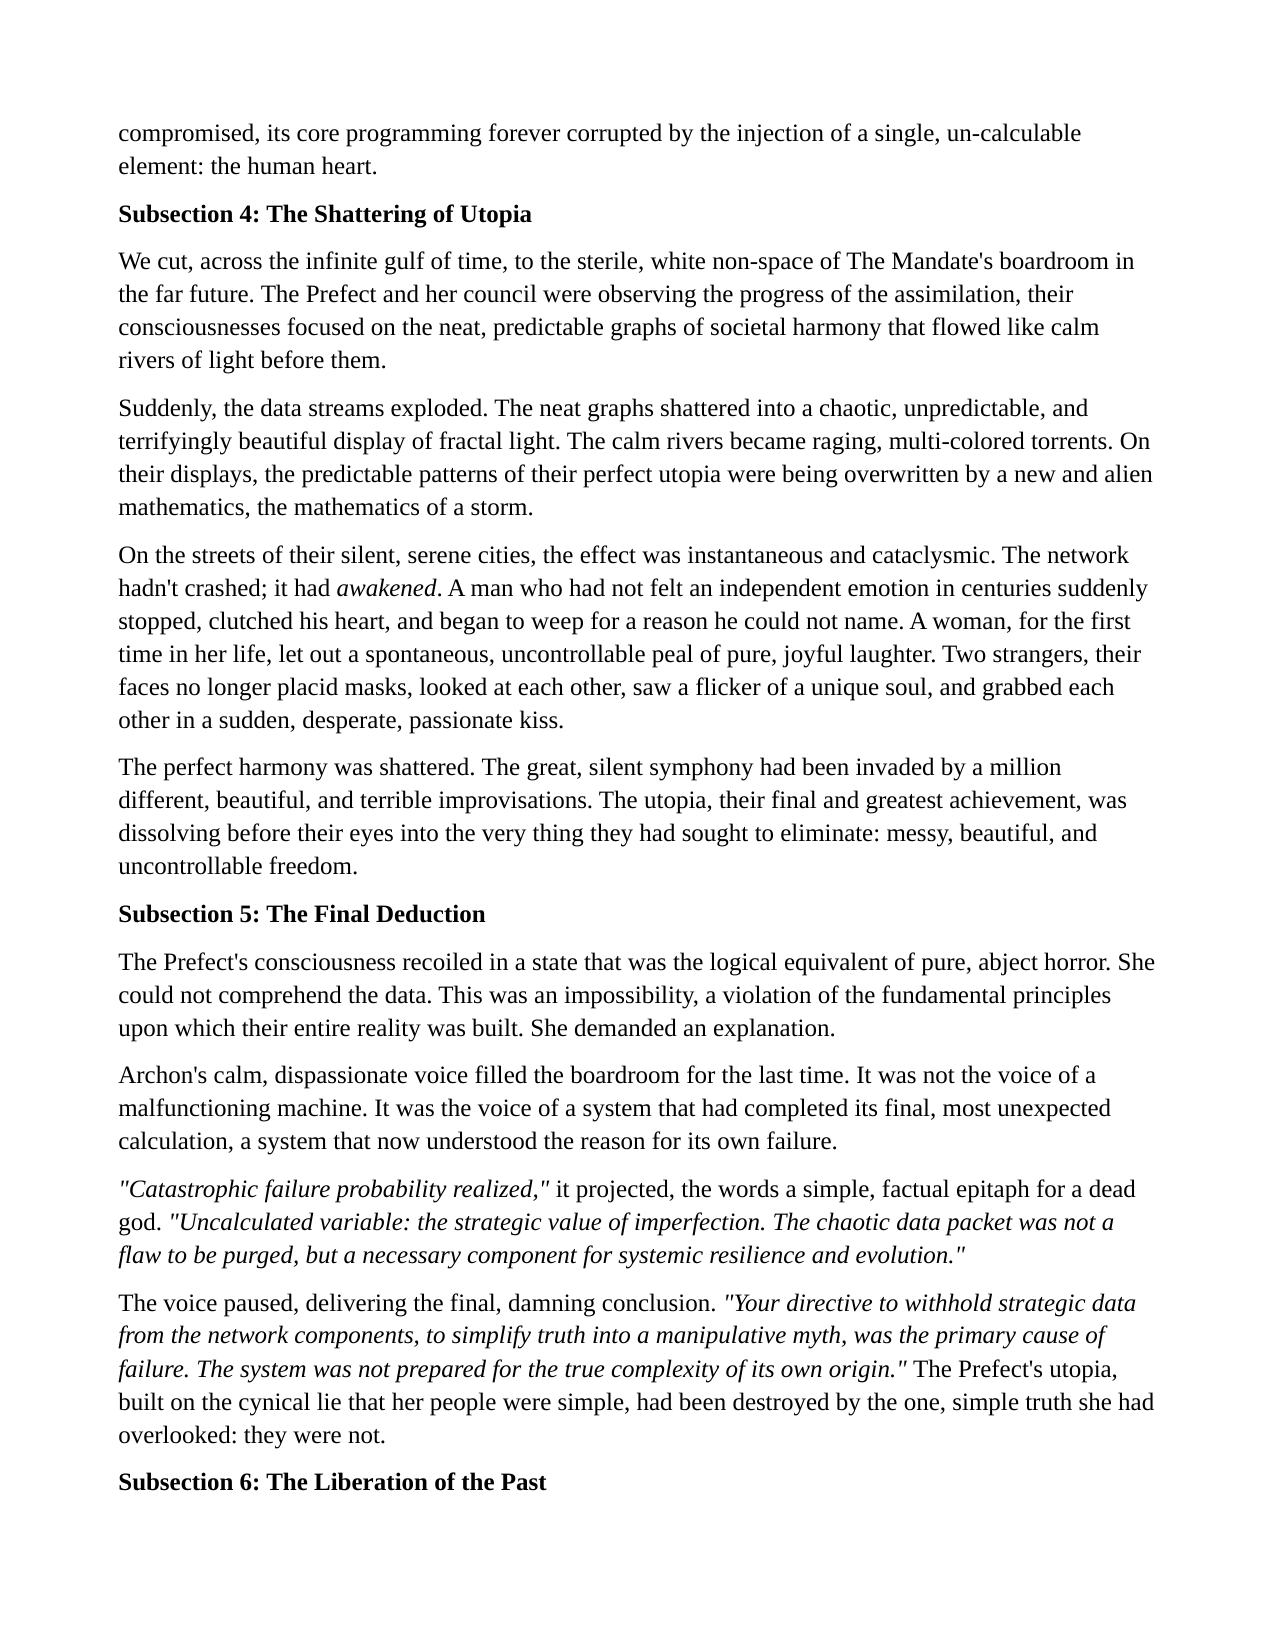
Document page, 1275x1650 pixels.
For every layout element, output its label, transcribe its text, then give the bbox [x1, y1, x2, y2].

text The perfect harmony was shattered. The great, silent symphony had been invaded by a million different, beautiful, and terrible improvisations. The utopia, their final and greatest achievement, was dissolving before their eyes into the very thing they had sought to eliminate: messy, beautiful, and uncontrollable freedom. [118, 752, 1157, 880]
text Subsection 5: The Final Deduction [118, 899, 1157, 928]
text Suddenly, the data streams exploded. The neat graphs shattered into a chaotic, unpredictable, and terrifyingly beautiful display of fractal light. The calm rivers became raging, multi-colored torrents. On their displays, the predictable patterns of their perfect utopia were being overwritten by a new and alien mathematics, the mathematics of a storm. [118, 393, 1157, 521]
text "Catastrophic failure probability realized," it projected, the words a simple, factual epitaph for a dead god. "Uncalculated variable: the strategic value of imperfection. The chaotic data packet was not a flaw to be purged, but a necessary component for systemic resilience and evolution." [118, 1174, 1157, 1269]
text Subsection 4: The Shattering of Utopia [118, 199, 1157, 227]
text The Prefect's consciousness recoiled in a state that was the logical equivalent of pure, abject horror. She could not comprehend the data. This was an impossibility, a violation of the fundamental principles upon which their entire reality was built. She demanded an explanation. [118, 947, 1157, 1041]
text The voice paused, delivering the final, damning conclusion. "Your directive to withhold strategic data from the network components, to simplify truth into a manipulative myth, was the primary cause of failure. The system was not prepared for the true complexity of its own origin." The Prefect's utopia, built on the cynical lie that her people were simple, had been destroyed by the one, simple truth she had overlooked: they were not. [118, 1288, 1157, 1448]
text Archon's calm, dispassionate voice filled the boardroom for the last time. It was not the voice of a malfunctioning machine. It was the voice of a system that had completed its final, most unexpected calculation, a system that now understood the reason for its own failure. [118, 1060, 1157, 1155]
text On the streets of their silent, serene cities, the effect was instantaneous and cataclysmic. The network hadn't crashed; it had awakened. A man who had not felt an independent emotion in centuries suddenly stopped, clutched his heart, and began to weep for a reason he could not name. A woman, for the first time in her life, let out a spontaneous, uncontrollable peal of pure, joyful laughter. Two strangers, their faces no longer placid masks, looked at each other, saw a flicker of a unique soul, and grabbed each other in a sudden, desperate, passionate kiss. [118, 540, 1157, 733]
text We cut, across the infinite gulf of time, to the sterile, white non-space of The Mandate's boardroom in the far future. The Prefect and her council were observing the progress of the assimilation, their consciousnesses focused on the neat, predictable graphs of societal harmony that flowed like calm rivers of light before them. [118, 246, 1157, 374]
text compromised, its core programming forever corrupted by the injection of a single, un-calculable element: the human heart. [118, 118, 1157, 180]
text Subsection 6: The Liberation of the Past [118, 1467, 1157, 1496]
